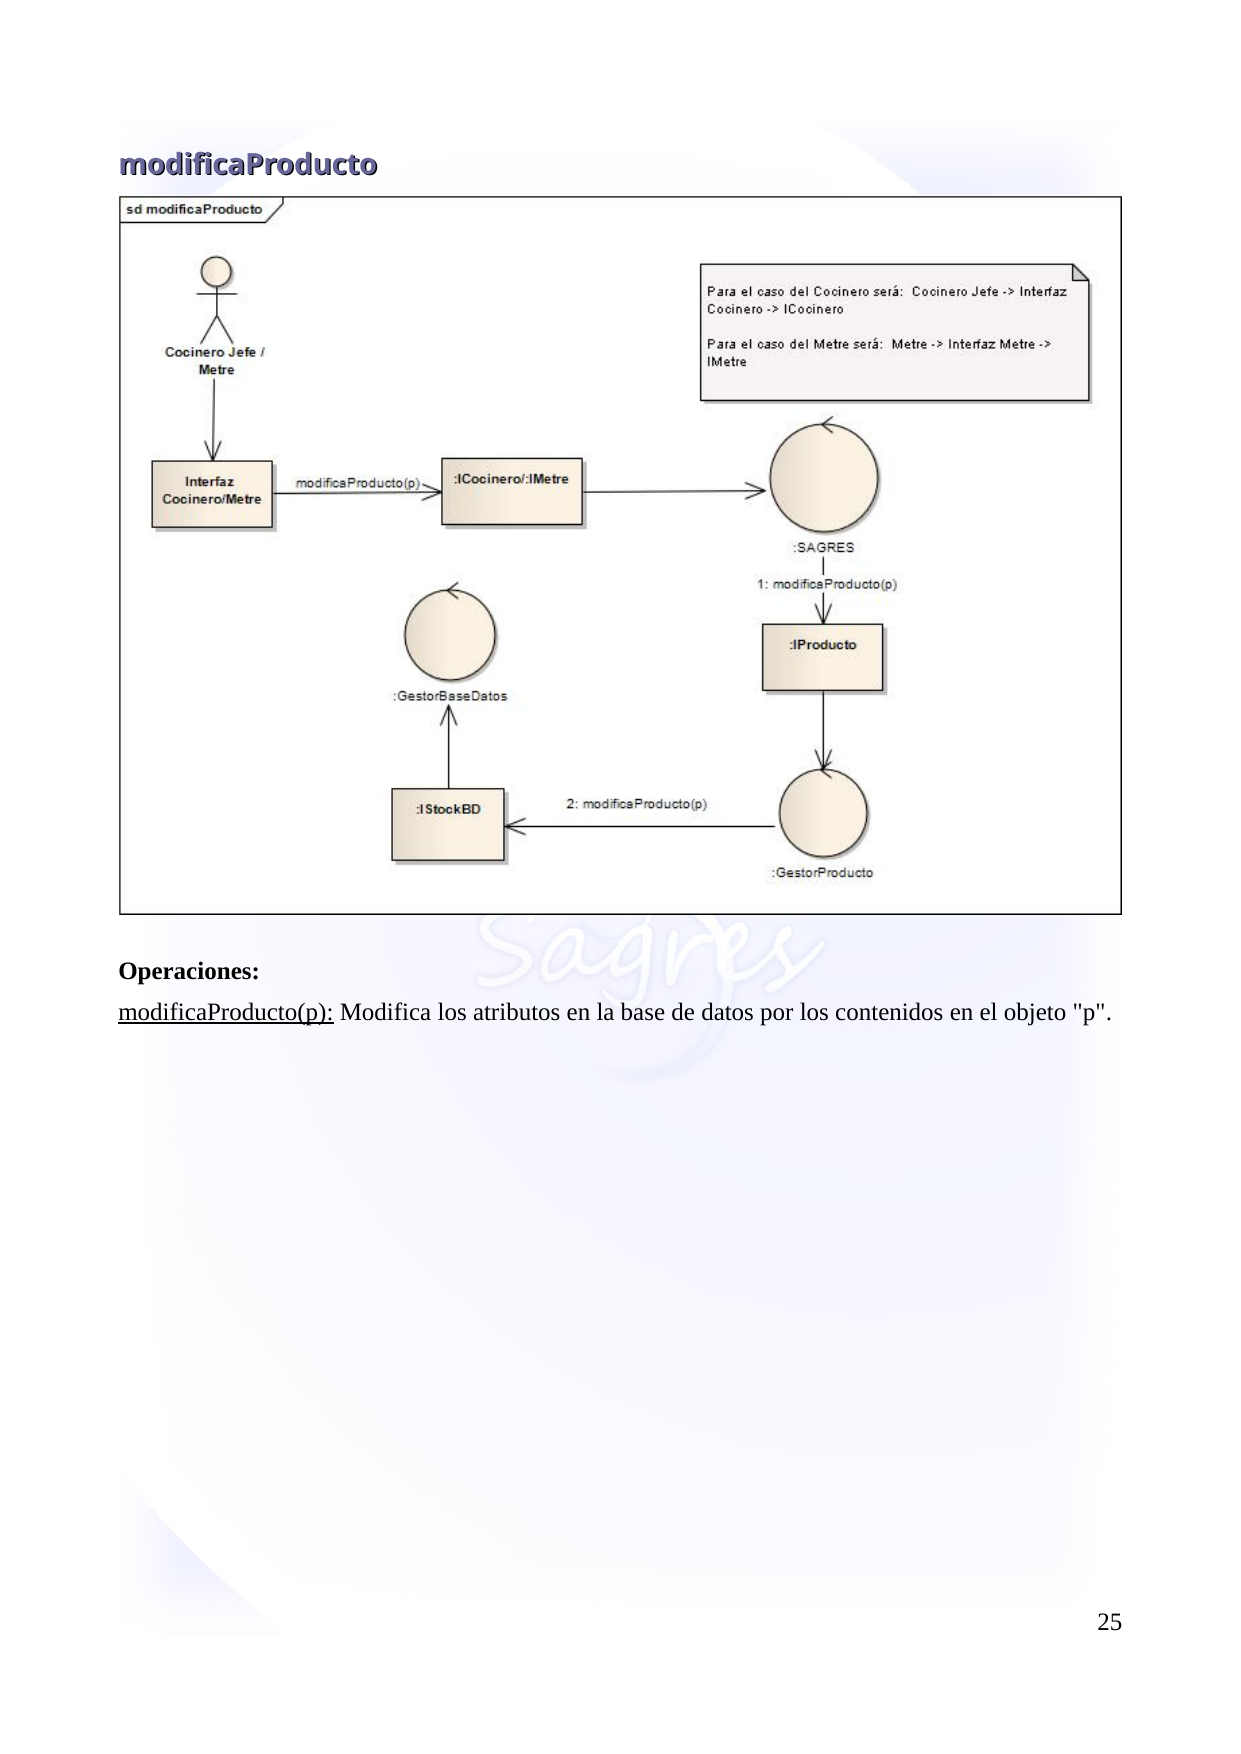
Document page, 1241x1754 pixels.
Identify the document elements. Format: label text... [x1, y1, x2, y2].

picture [118, 118, 1122, 143]
picture [118, 985, 1122, 997]
picture [118, 1026, 1122, 1636]
text Operaciones: [118, 956, 1122, 985]
subtitle modificaProducto [118, 143, 1122, 183]
text modificaProducto(p): Modifica los atributos en la base de datos por los contenidos en el objeto "p". [118, 997, 1122, 1026]
picture [118, 183, 1122, 956]
